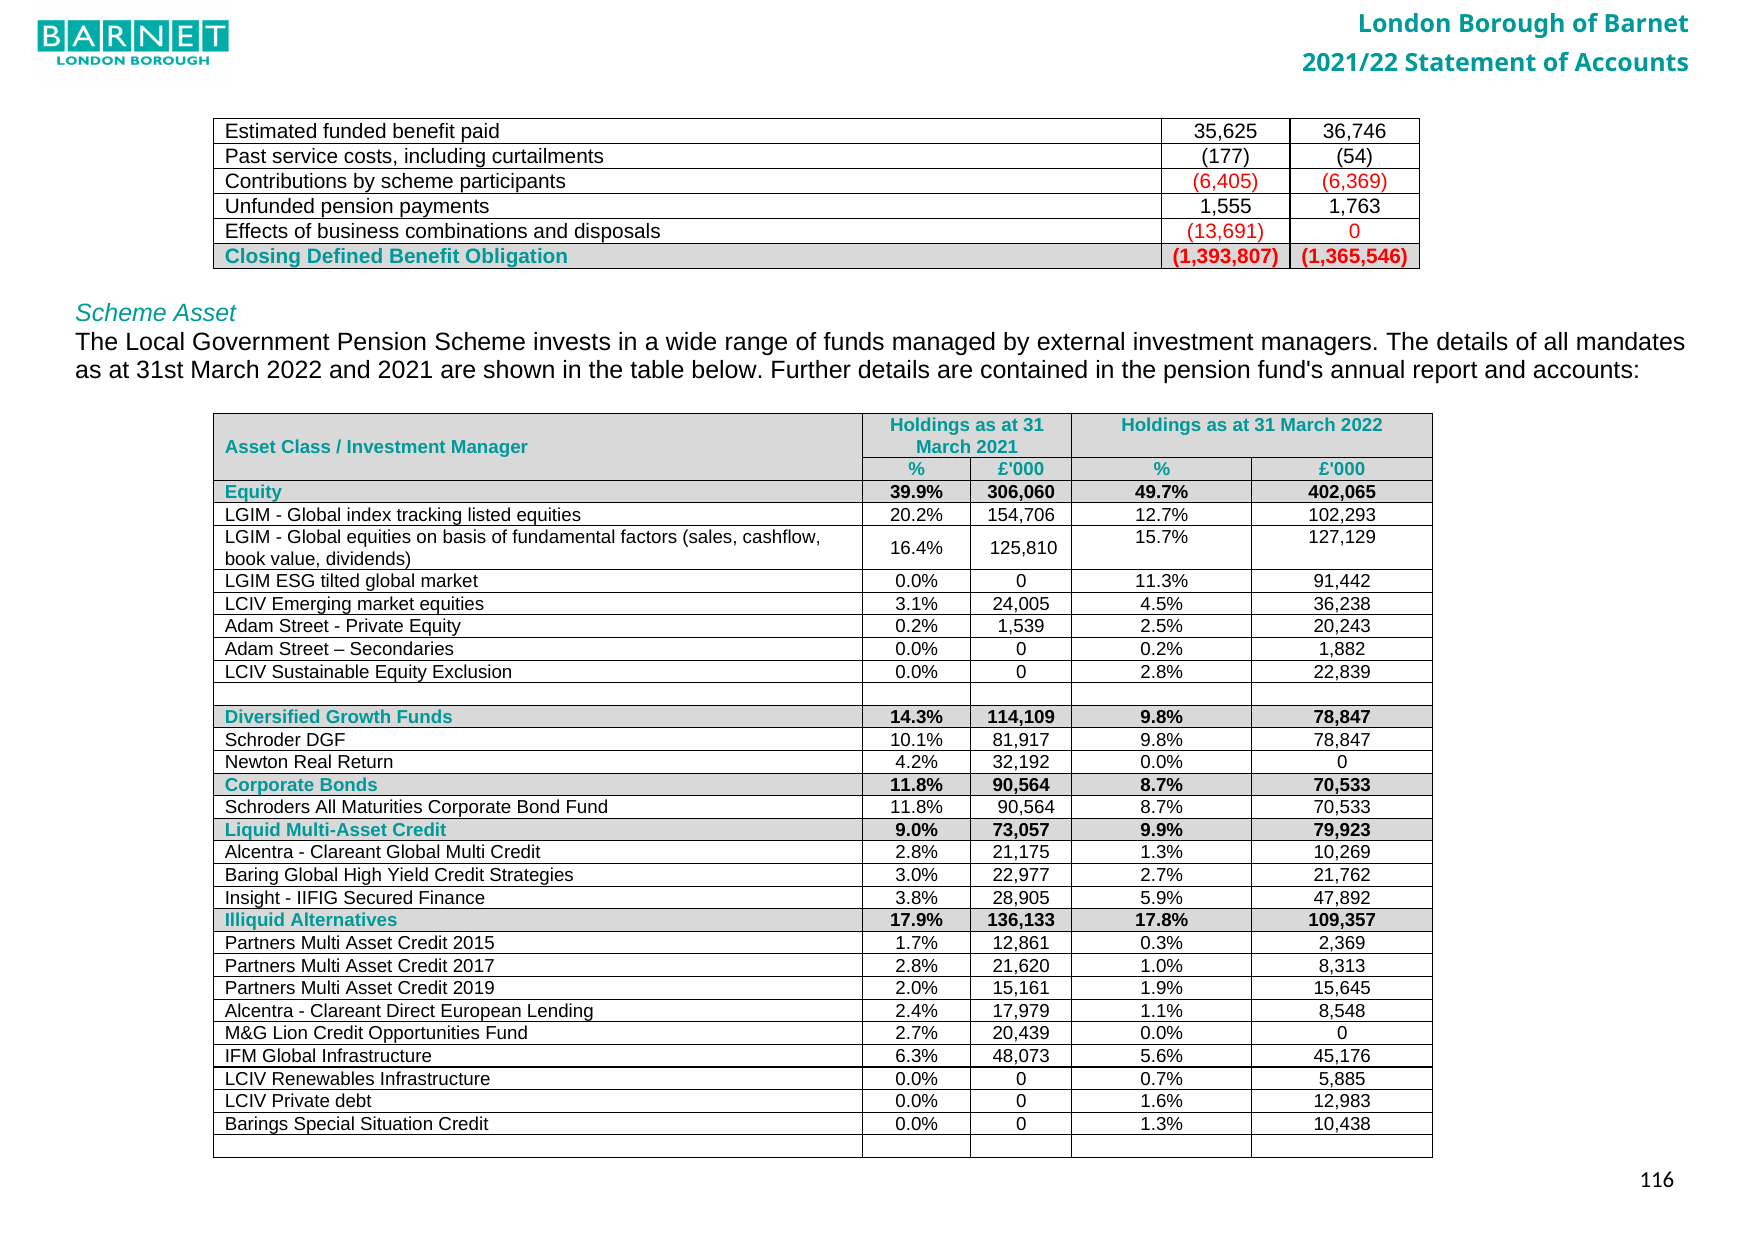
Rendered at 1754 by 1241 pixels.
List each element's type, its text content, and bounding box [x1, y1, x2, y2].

table_header Asset Class / Investment Manager [214, 414, 862, 480]
table_cell (6,369) [1291, 169, 1419, 193]
table_cell [214, 1135, 862, 1157]
table_cell 17.8% [1072, 909, 1251, 931]
table_cell 1.0% [1072, 954, 1251, 976]
table_cell 39.9% [863, 481, 970, 502]
table_cell 81,917 [971, 728, 1071, 750]
table_cell 2.0% [863, 977, 970, 998]
table_cell [863, 683, 970, 705]
table_cell 17,979 [971, 1000, 1071, 1021]
table_cell 28,905 [971, 887, 1071, 908]
table_cell 1.7% [863, 932, 970, 953]
table_cell 0.3% [1072, 932, 1251, 953]
table_cell (1,365,546) [1291, 244, 1419, 268]
table_cell 10,269 [1252, 841, 1432, 863]
table_cell 16.4% [863, 526, 970, 569]
table_cell (54) [1291, 144, 1419, 168]
table_cell 90,564 [971, 774, 1071, 795]
table_cell 36,238 [1252, 593, 1432, 614]
table_cell 1,539 [971, 615, 1071, 637]
table_cell 0 [971, 1068, 1071, 1089]
table_cell 0.2% [1072, 638, 1251, 659]
table_cell 1.1% [1072, 1000, 1251, 1021]
table_cell 15,645 [1252, 977, 1432, 998]
table_cell 3.0% [863, 864, 970, 886]
table_cell Contributions by scheme participants [214, 169, 1161, 193]
table_cell 2,369 [1252, 932, 1432, 953]
table_cell (1,393,807) [1162, 244, 1289, 268]
table_cell 402,065 [1252, 481, 1432, 502]
table_cell Schroders All Maturities Corporate Bond Fund [214, 796, 862, 818]
table_cell £'000 [1252, 458, 1432, 480]
table_cell 0.0% [863, 638, 970, 659]
table_cell 11.8% [863, 796, 970, 818]
table_cell 0 [1252, 751, 1432, 772]
table_cell 114,109 [971, 706, 1071, 727]
table_cell 12,861 [971, 932, 1071, 953]
table_cell [971, 1135, 1071, 1157]
table_cell 1,882 [1252, 638, 1432, 659]
table_cell 9.9% [1072, 819, 1251, 840]
table_cell 0.0% [863, 1068, 970, 1089]
table_cell 0 [971, 661, 1071, 682]
table_cell 15,161 [971, 977, 1071, 998]
table_cell 73,057 [971, 819, 1071, 840]
table_cell 32,192 [971, 751, 1071, 772]
table_header Holdings as at 31 March 2021 [863, 414, 1071, 457]
table_cell Schroder DGF [214, 728, 862, 750]
table_cell 36,746 [1291, 119, 1419, 143]
table_cell LGIM - Global equities on basis of fundamental factors (sales, cashflow, book value, dividends) [214, 526, 862, 569]
table_cell Effects of business combinations and disposals [214, 219, 1161, 243]
table_cell Adam Street - Private Equity [214, 615, 862, 637]
table_cell Adam Street – Secondaries [214, 638, 862, 659]
table_cell [863, 1135, 970, 1157]
table_cell LCIV Private debt [214, 1090, 862, 1112]
table_cell [214, 683, 862, 705]
table_cell 78,847 [1252, 728, 1432, 750]
table_cell 136,133 [971, 909, 1071, 931]
table_cell 0.2% [863, 615, 970, 637]
table_cell Estimated funded benefit paid [214, 119, 1161, 143]
table_cell Insight - IIFIG Secured Finance [214, 887, 862, 908]
table_cell 0 [971, 1090, 1071, 1112]
table_cell 8.7% [1072, 796, 1251, 818]
table_cell 78,847 [1252, 706, 1432, 727]
table_cell 11.8% [863, 774, 970, 795]
table_cell 9.8% [1072, 728, 1251, 750]
table_cell 20,243 [1252, 615, 1432, 637]
table_cell 1.9% [1072, 977, 1251, 998]
table_cell 0 [971, 570, 1071, 592]
table_cell Baring Global High Yield Credit Strategies [214, 864, 862, 886]
table_cell 14.3% [863, 706, 970, 727]
table_cell 1.6% [1072, 1090, 1251, 1112]
table_cell 17.9% [863, 909, 970, 931]
table_cell 2.4% [863, 1000, 970, 1021]
table_cell Barings Special Situation Credit [214, 1113, 862, 1134]
table_cell Alcentra - Clareant Global Multi Credit [214, 841, 862, 863]
table_cell 79,923 [1252, 819, 1432, 840]
table_cell 0.0% [863, 1113, 970, 1134]
table_cell [1252, 1135, 1432, 1157]
table_cell 49.7% [1072, 481, 1251, 502]
table_cell 0.0% [1072, 751, 1251, 772]
table_cell 154,706 [971, 503, 1071, 525]
table_cell 2.5% [1072, 615, 1251, 637]
table_cell 70,533 [1252, 774, 1432, 795]
table_cell 5.6% [1072, 1045, 1251, 1066]
table_cell % [1072, 458, 1251, 480]
table_cell 1,763 [1291, 194, 1419, 218]
table_cell Partners Multi Asset Credit 2017 [214, 954, 862, 976]
table_cell 20,439 [971, 1022, 1071, 1044]
table_cell £'000 [971, 458, 1071, 480]
table_cell 3.8% [863, 887, 970, 908]
table_cell 0.0% [863, 570, 970, 592]
table_cell 90,564 [971, 796, 1071, 818]
table_cell 24,005 [971, 593, 1071, 614]
table_cell 2.8% [863, 954, 970, 976]
table_cell 45,176 [1252, 1045, 1432, 1066]
table_cell 21,620 [971, 954, 1071, 976]
table_cell Past service costs, including curtailments [214, 144, 1161, 168]
table_cell Newton Real Return [214, 751, 862, 772]
table_cell Alcentra - Clareant Direct European Lending [214, 1000, 862, 1021]
table_cell 0.0% [1072, 1022, 1251, 1044]
table_cell 22,977 [971, 864, 1071, 886]
table_cell 20.2% [863, 503, 970, 525]
table_cell Illiquid Alternatives [214, 909, 862, 931]
table_cell [1072, 1135, 1251, 1157]
table_cell Partners Multi Asset Credit 2015 [214, 932, 862, 953]
table_cell 4.2% [863, 751, 970, 772]
table_cell M&G Lion Credit Opportunities Fund [214, 1022, 862, 1044]
table_cell 11.3% [1072, 570, 1251, 592]
table_cell 22,839 [1252, 661, 1432, 682]
table_cell (177) [1162, 144, 1289, 168]
table_cell 0.0% [863, 1090, 970, 1112]
table_cell 0 [971, 638, 1071, 659]
table_cell 21,762 [1252, 864, 1432, 886]
table_cell 10.1% [863, 728, 970, 750]
table_cell 91,442 [1252, 570, 1432, 592]
table_cell 5,885 [1252, 1068, 1432, 1089]
table_cell 2.7% [863, 1022, 970, 1044]
table_cell Corporate Bonds [214, 774, 862, 795]
table_cell 3.1% [863, 593, 970, 614]
table_cell [1252, 683, 1432, 705]
table_cell 0.0% [863, 661, 970, 682]
table_cell Equity [214, 481, 862, 502]
text Scheme Asset [75, 298, 1689, 327]
table_cell 5.9% [1072, 887, 1251, 908]
table_cell % [863, 458, 970, 480]
table_cell 1.3% [1072, 841, 1251, 863]
table_cell 47,892 [1252, 887, 1432, 908]
table_cell Liquid Multi-Asset Credit [214, 819, 862, 840]
table_cell 8.7% [1072, 774, 1251, 795]
table_cell 35,625 [1162, 119, 1289, 143]
table_cell LCIV Sustainable Equity Exclusion [214, 661, 862, 682]
table_cell 1.3% [1072, 1113, 1251, 1134]
text The Local Government Pension Scheme invests in a wide range of funds managed by external investment managers. The details of all mandates as at 31st March 2022 and 2021 are shown in the table below. Further details are contained in the pension fund's annual report and accounts: [75, 327, 1689, 384]
table_cell 109,357 [1252, 909, 1432, 931]
table_cell 127,129 [1252, 526, 1432, 569]
table_cell Diversified Growth Funds [214, 706, 862, 727]
table_cell Closing Defined Benefit Obligation [214, 244, 1161, 268]
table_cell 8,548 [1252, 1000, 1432, 1021]
table_cell 12,983 [1252, 1090, 1432, 1112]
table_cell LCIV Renewables Infrastructure [214, 1068, 862, 1089]
table_cell 2.7% [1072, 864, 1251, 886]
table_cell 8,313 [1252, 954, 1432, 976]
table_cell 9.8% [1072, 706, 1251, 727]
table_cell 2.8% [1072, 661, 1251, 682]
table_cell IFM Global Infrastructure [214, 1045, 862, 1066]
table_cell 9.0% [863, 819, 970, 840]
table_cell (13,691) [1162, 219, 1289, 243]
table_cell 21,175 [971, 841, 1071, 863]
table_cell 6.3% [863, 1045, 970, 1066]
table_cell [1072, 683, 1251, 705]
table_cell 70,533 [1252, 796, 1432, 818]
table_cell 2.8% [863, 841, 970, 863]
table_cell 1,555 [1162, 194, 1289, 218]
table_cell 48,073 [971, 1045, 1071, 1066]
table_cell 15.7% [1072, 526, 1251, 569]
table_cell [971, 683, 1071, 705]
table_cell 306,060 [971, 481, 1071, 502]
table_cell 0 [1291, 219, 1419, 243]
table_cell 12.7% [1072, 503, 1251, 525]
table_cell Partners Multi Asset Credit 2019 [214, 977, 862, 998]
table_header Holdings as at 31 March 2022 [1072, 414, 1432, 457]
table_cell 102,293 [1252, 503, 1432, 525]
table_cell LCIV Emerging market equities [214, 593, 862, 614]
table_cell (6,405) [1162, 169, 1289, 193]
table_cell Unfunded pension payments [214, 194, 1161, 218]
table_cell LGIM - Global index tracking listed equities [214, 503, 862, 525]
table_cell LGIM ESG tilted global market [214, 570, 862, 592]
table_cell 0 [971, 1113, 1071, 1134]
table_cell 125,810 [971, 526, 1071, 569]
table_cell 4.5% [1072, 593, 1251, 614]
table_cell 0.7% [1072, 1068, 1251, 1089]
table_cell 0 [1252, 1022, 1432, 1044]
table_cell 10,438 [1252, 1113, 1432, 1134]
